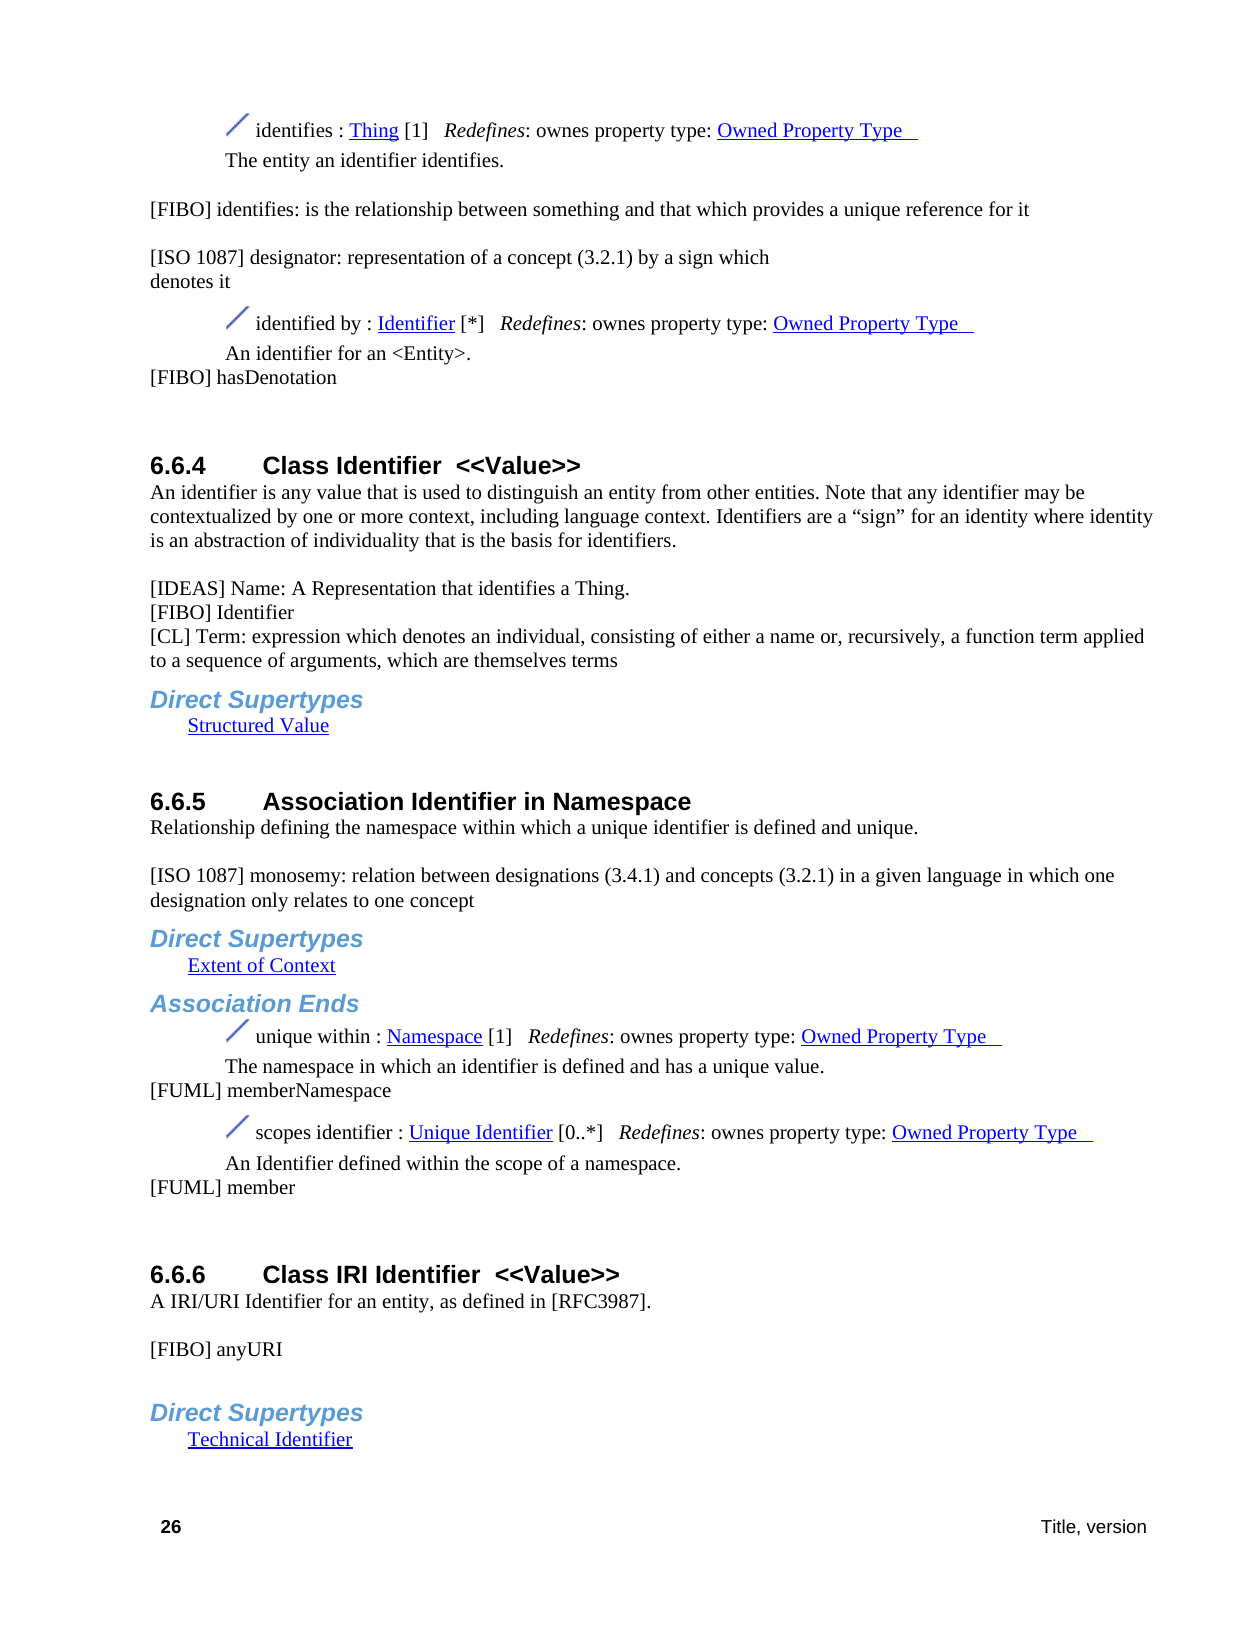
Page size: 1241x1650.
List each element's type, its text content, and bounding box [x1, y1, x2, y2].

picture [225, 1114, 251, 1140]
text An identifier is any value that is used to distinguish an entity from other entities. Note that any identifier may be contextualized by one or more context, including language context. Identifiers are a “sign” for an identity where identity is an abstraction of individuality that is the basis for identifiers. [IDEAS] Name: A Representation that identifies a Thing. [FIBO] Identifier [CL] Term: expression which denotes an individual, consisting of either a name or, recursively, a function term applied to a sequence of arguments, which are themselves terms [150, 480, 1165, 672]
picture [225, 305, 251, 331]
picture [225, 112, 251, 138]
subtitle Association Identifier in Namespace [150, 787, 1165, 815]
text Structured Value [187, 713, 1165, 737]
text scopes identifier : Unique Identifier [0..*] Redefines: ownes property type: Owned Property Type [150, 1115, 1165, 1144]
subtitle Class Identifier <<Value>> [150, 451, 1165, 480]
text An Identifier defined within the scope of a namespace. [FUML] member [150, 1151, 1165, 1199]
text unique within : Namespace [1] Redefines: ownes property type: Owned Property Type [150, 1018, 1165, 1048]
subtitle Class IRI Identifier <<Value>> [150, 1260, 1165, 1289]
picture [225, 1018, 251, 1044]
subtitle Direct Supertypes [150, 1398, 1165, 1427]
subtitle Direct Supertypes [150, 924, 1165, 953]
text A IRI/URI Identifier for an entity, as defined in [RFC3987]. [FIBO] anyURI [150, 1289, 1165, 1385]
text Technical Identifier [187, 1427, 1165, 1451]
subtitle Direct Supertypes [150, 685, 1165, 713]
text The entity an identifier identifies. [FIBO] identifies: is the relationship between something and that which provides a unique reference for it [ISO 1087] designator: representation of a concept (3.2.1) by a sign which denotes it [150, 148, 1165, 293]
text The namespace in which an identifier is defined and has a unique value. [FUML] memberNamespace [150, 1054, 1165, 1102]
text Relationship defining the namespace within which a unique identifier is defined and unique. [ISO 1087] monosemy: relation between designations (3.4.1) and concepts (3.2.1) in a given language in which one designation only relates to one concept [150, 815, 1165, 912]
text identified by : Identifier [*] Redefines: ownes property type: Owned Property Type [150, 305, 1165, 335]
subtitle Association Ends [150, 989, 1165, 1018]
text Extent of Context [187, 953, 1165, 977]
text An identifier for an <Entity>. [FIBO] hasDenotation [150, 341, 1165, 389]
text identifies : Thing [1] Redefines: ownes property type: Owned Property Type [150, 112, 1165, 142]
